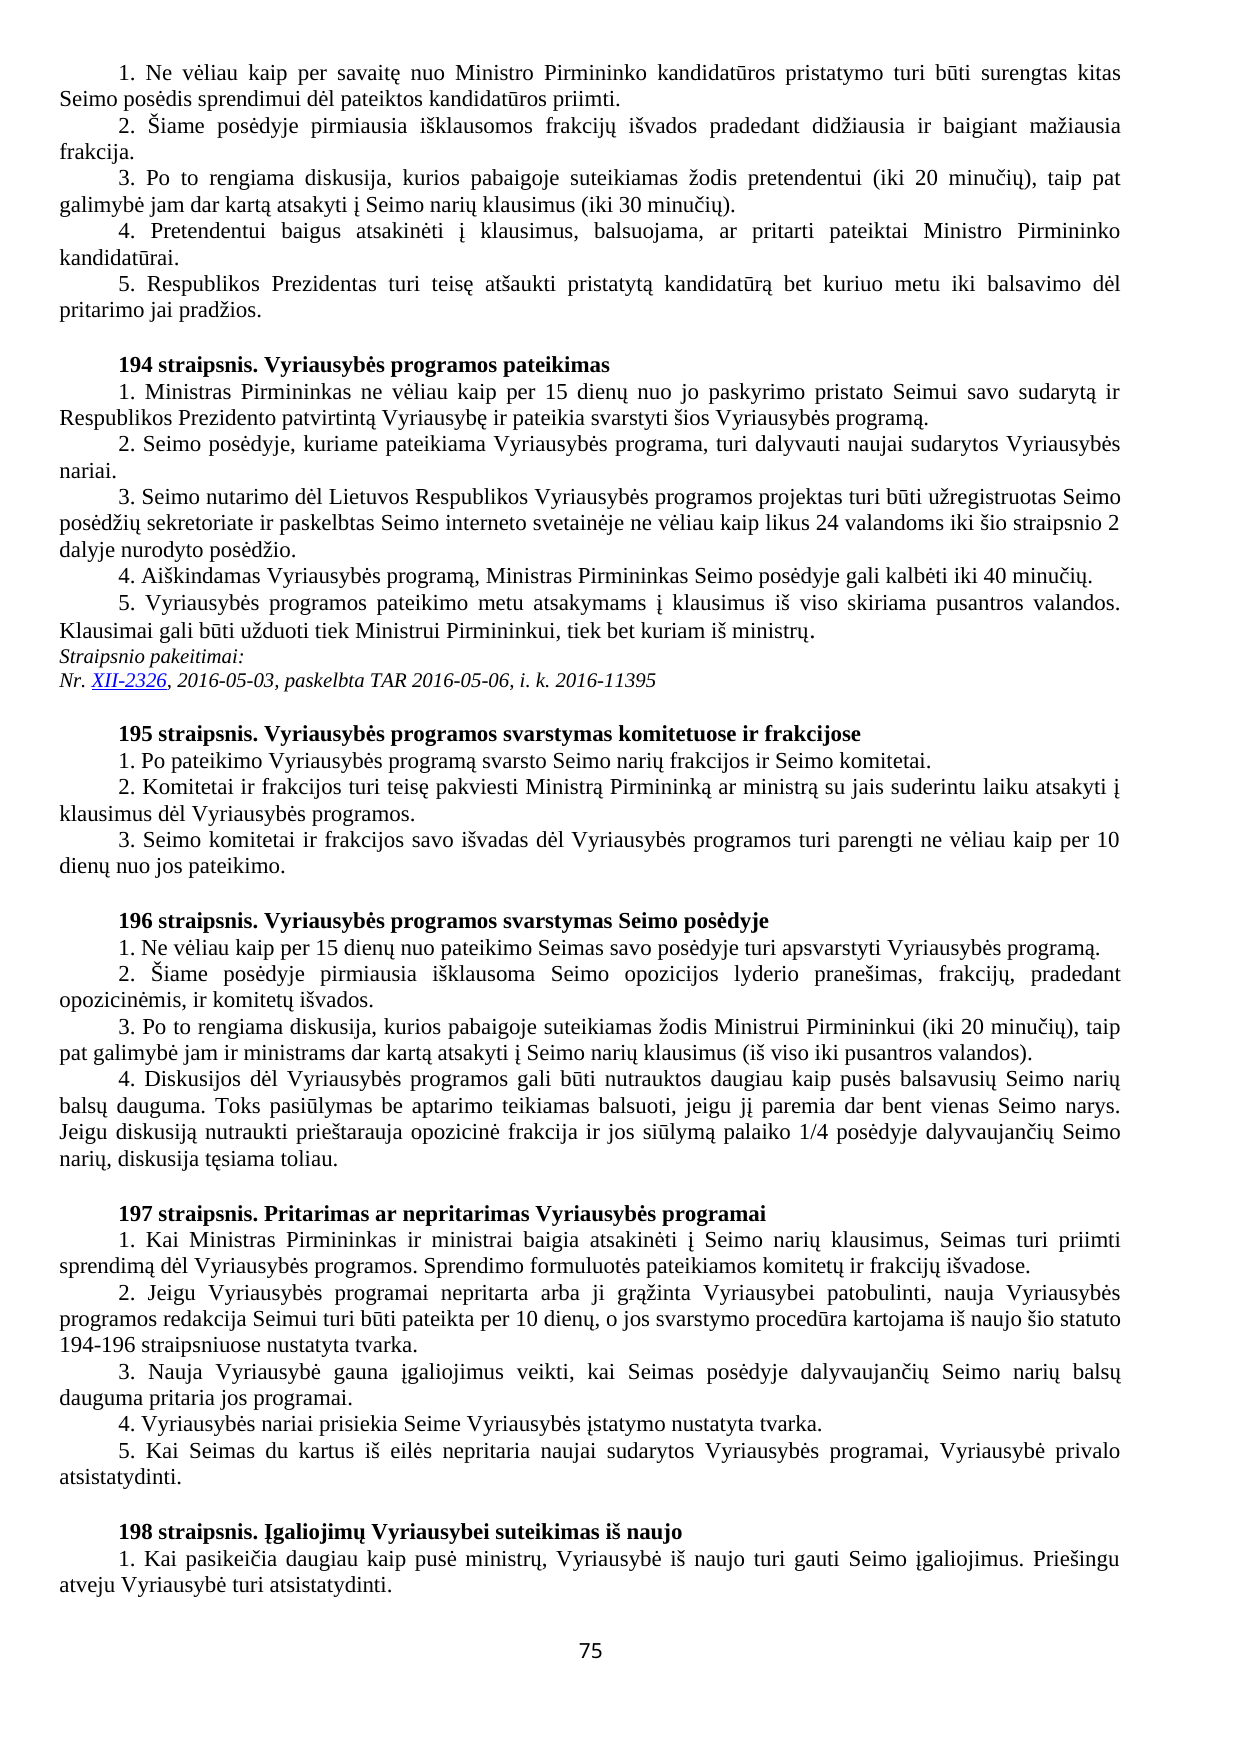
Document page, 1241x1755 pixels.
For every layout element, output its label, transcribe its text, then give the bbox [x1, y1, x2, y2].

text 1. Ne vėliau kaip per 15 dienų nuo pateikimo Seimas savo posėdyje turi apsvarstyti Vyriausybės programą. [59, 934, 1122, 960]
text 1. Po pateikimo Vyriausybės programą svarsto Seimo narių frakcijos ir Seimo komitetai. [59, 747, 1122, 773]
text 3. Nauja Vyriausybė gauna įgaliojimus veikti, kai Seimas posėdyje dalyvaujančių Seimo narių balsų dauguma pritaria jos programai. [59, 1358, 1122, 1411]
text 1. Kai pasikeičia daugiau kaip pusė ministrų, Vyriausybė iš naujo turi gauti Seimo įgaliojimus. Priešingu atveju Vyriausybė turi atsistatydinti. [59, 1545, 1122, 1597]
text 2. Komitetai ir frakcijos turi teisę pakviesti Ministrą Pirmininką ar ministrą su jais suderintu laiku atsakyti į klausimus dėl Vyriausybės programos. [59, 773, 1122, 826]
text 2. Seimo posėdyje, kuriame pateikiama Vyriausybės programa, turi dalyvauti naujai sudarytos Vyriausybės nariai. [59, 430, 1122, 483]
text 2. Šiame posėdyje pirmiausia išklausomos frakcijų išvados pradedant didžiausia ir baigiant mažiausia frakcija. [59, 112, 1122, 164]
text 1. Kai Ministras Pirmininkas ir ministrai baigia atsakinėti į Seimo narių klausimus, Seimas turi priimti sprendimą dėl Vyriausybės programos. Sprendimo formuluotės pateikiamos komitetų ir frakcijų išvadose. [59, 1226, 1122, 1279]
text 2. Šiame posėdyje pirmiausia išklausoma Seimo opozicijos lyderio pranešimas, frakcijų, pradedant opozicinėmis, ir komitetų išvados. [59, 960, 1122, 1013]
text 1. Ministras Pirmininkas ne vėliau kaip per 15 dienų nuo jo paskyrimo pristato Seimui savo sudarytą ir Respublikos Prezidento patvirtintą Vyriausybę ir pateikia svarstyti šios Vyriausybės programą. [59, 378, 1122, 430]
text 5. Kai Seimas du kartus iš eilės nepritaria naujai sudarytos Vyriausybės programai, Vyriausybė privalo atsistatydinti. [59, 1437, 1122, 1489]
text 195 straipsnis. Vyriausybės programos svarstymas komitetuose ir frakcijose [59, 721, 1122, 747]
text 4. Aiškindamas Vyriausybės programą, Ministras Pirmininkas Seimo posėdyje gali kalbėti iki 40 minučių. [59, 562, 1122, 588]
text 3. Po to rengiama diskusija, kurios pabaigoje suteikiamas žodis pretendentui (iki 20 minučių), taip pat galimybė jam dar kartą atsakyti į Seimo narių klausimus (iki 30 minučių). [59, 164, 1122, 217]
text 2. Jeigu Vyriausybės programai nepritarta arba ji grąžinta Vyriausybei patobulinti, nauja Vyriausybės programos redakcija Seimui turi būti pateikta per 10 dienų, o jos svarstymo procedūra kartojama iš naujo šio statuto 194-196 straipsniuose nustatyta tvarka. [59, 1279, 1122, 1358]
text 1. Ne vėliau kaip per savaitę nuo Ministro Pirmininko kandidatūros pristatymo turi būti surengtas kitas Seimo posėdis sprendimui dėl pateiktos kandidatūros priimti. [59, 59, 1122, 112]
text 4. Pretendentui baigus atsakinėti į klausimus, balsuojama, ar pritarti pateiktai Ministro Pirmininko kandidatūrai. [59, 217, 1122, 270]
text 4. Vyriausybės nariai prisiekia Seime Vyriausybės įstatymo nustatyta tvarka. [59, 1411, 1122, 1437]
text 3. Seimo komitetai ir frakcijos savo išvadas dėl Vyriausybės programos turi parengti ne vėliau kaip per 10 dienų nuo jos pateikimo. [59, 826, 1122, 879]
text 197 straipsnis. Pritarimas ar nepritarimas Vyriausybės programai [59, 1200, 1122, 1226]
text 3. Seimo nutarimo dėl Lietuvos Respublikos Vyriausybės programos projektas turi būti užregistruotas Seimo posėdžių sekretoriate ir paskelbtas Seimo interneto svetainėje ne vėliau kaip likus 24 valandoms iki šio straipsnio 2 dalyje nurodyto posėdžio. [59, 483, 1122, 562]
text 5. Respublikos Prezidentas turi teisę atšaukti pristatytą kandidatūrą bet kuriuo metu iki balsavimo dėl pritarimo jai pradžios. [59, 270, 1122, 323]
text 196 straipsnis. Vyriausybės programos svarstymas Seimo posėdyje [59, 907, 1122, 934]
text 4. Diskusijos dėl Vyriausybės programos gali būti nutrauktos daugiau kaip pusės balsavusių Seimo narių balsų dauguma. Toks pasiūlymas be aptarimo teikiamas balsuoti, jeigu jį paremia dar bent vienas Seimo narys. Jeigu diskusiją nutraukti prieštarauja opozicinė frakcija ir jos siūlymą palaiko 1/4 posėdyje dalyvaujančių Seimo narių, diskusija tęsiama toliau. [59, 1066, 1122, 1171]
text 194 straipsnis. Vyriausybės programos pateikimas [59, 351, 1122, 378]
text 5. Vyriausybės programos pateikimo metu atsakymams į klausimus iš viso skiriama pusantros valandos. Klausimai gali būti užduoti tiek Ministrui Pirmininkui, tiek bet kuriam iš ministrų. [59, 588, 1122, 644]
text 3. Po to rengiama diskusija, kurios pabaigoje suteikiamas žodis Ministrui Pirmininkui (iki 20 minučių), taip pat galimybė jam ir ministrams dar kartą atsakyti į Seimo narių klausimus (iš viso iki pusantros valandos). [59, 1013, 1122, 1066]
text Nr. XII-2326, 2016-05-03, paskelbta TAR 2016-05-06, i. k. 2016-11395 [59, 668, 1122, 692]
text Straipsnio pakeitimai: [59, 644, 1122, 668]
text 198 straipsnis. Įgaliojimų Vyriausybei suteikimas iš naujo [59, 1518, 1122, 1545]
